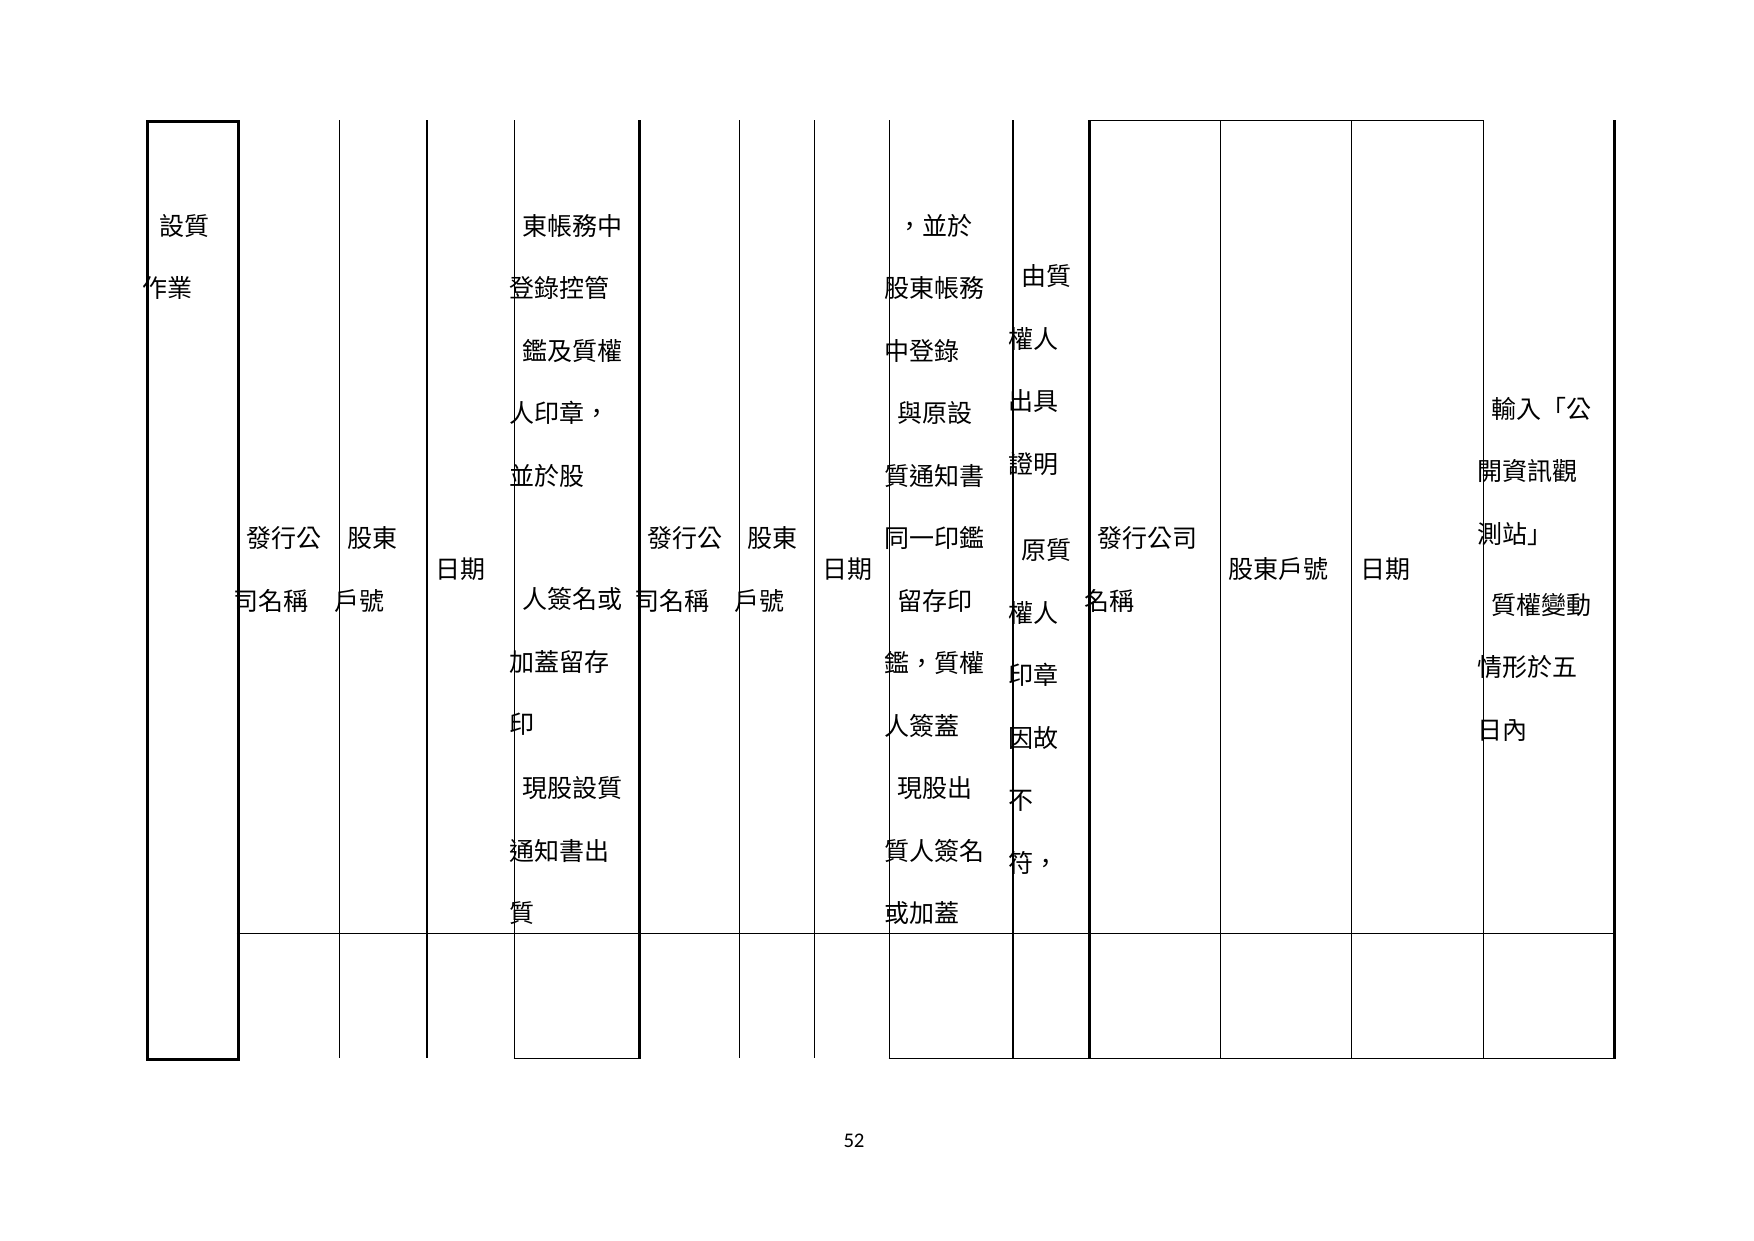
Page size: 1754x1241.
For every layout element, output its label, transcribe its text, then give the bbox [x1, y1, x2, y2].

table_cell [1014, 934, 1088, 1058]
table_header 設質作業 [149, 123, 237, 1058]
table_cell [1221, 934, 1351, 1058]
table_cell 輸入「公開資訊觀測站」 質權變動情形於五日內 [1484, 120, 1613, 933]
table_cell 東帳務中登錄控管 鑑及質權人印章，並於股 人簽名或加蓋留存印 現股設質通知書出質 [515, 120, 638, 933]
table_cell 發行公司名稱 [641, 120, 739, 933]
table_cell 股東戶號 [740, 120, 814, 933]
table_cell 日期 [1352, 121, 1483, 933]
table_cell 日期 [428, 120, 514, 933]
table_cell [641, 934, 739, 1058]
table_cell [240, 934, 339, 1058]
table_cell 股東戶號 [340, 120, 426, 933]
table_cell [890, 934, 1012, 1058]
table_cell 由質權人出具證明 原質權人印章因故不符， [1014, 120, 1088, 933]
table_cell 日期 [815, 120, 889, 933]
table_cell [515, 934, 638, 1058]
table_cell 發行公司名稱 [240, 120, 339, 933]
table_cell [428, 934, 514, 1058]
table_cell 股東戶號 [1221, 121, 1351, 933]
table_cell [1352, 934, 1483, 1058]
table_cell [340, 934, 426, 1058]
table_cell [1484, 934, 1613, 1058]
table_cell [1091, 934, 1220, 1058]
table_cell [815, 934, 889, 1058]
table_cell ，並於股東帳務中登錄 與原設質通知書同一印鑑 留存印鑑，質權人簽蓋 現股出質人簽名或加蓋 [890, 120, 1012, 933]
table_cell 發行公司名稱 [1091, 121, 1220, 933]
table_cell [740, 934, 814, 1058]
